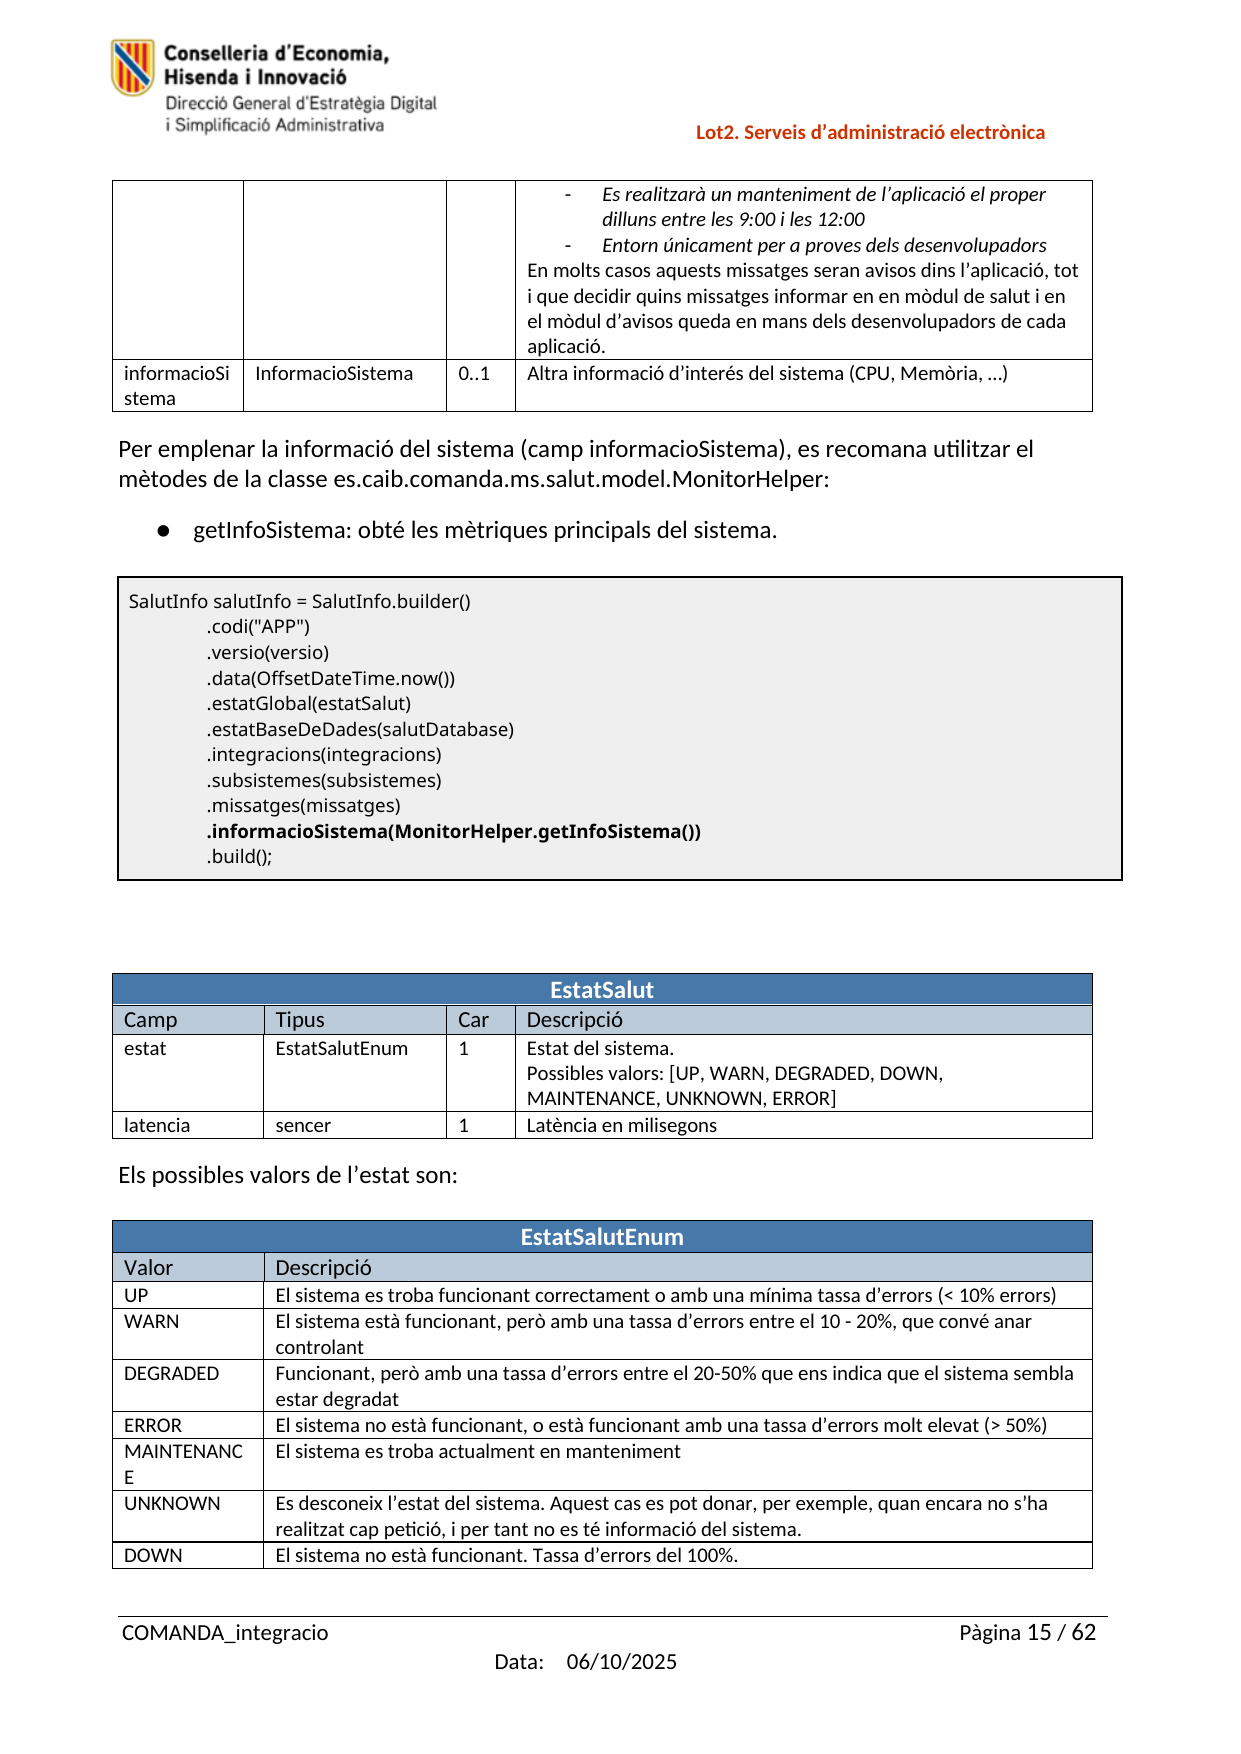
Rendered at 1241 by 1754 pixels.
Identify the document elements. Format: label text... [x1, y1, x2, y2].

table_cell El sistema està funcionant, però amb una tassa d’errors entre el 10 - 20%, que convé anar controlant [264, 1309, 1092, 1359]
text Per emplenar la informació del sistema (camp informacioSistema), es recomana utilitzar el mètodes de la classe es.caib.comanda.ms.salut.model.MonitorHelper: [118, 433, 1122, 494]
table_cell WARN [113, 1309, 263, 1359]
table_cell 0..1 [447, 360, 515, 411]
table_cell [113, 181, 243, 359]
table_header SalutInfo salutInfo = SalutInfo.builder() .codi("APP") .versio(versio) .data(OffsetDateTime.now()) .estatGlobal(estatSalut) .estatBaseDeDades(salutDatabase) .integracions(integracions) .subsistemes(subsistemes) .missatges(missatges) .informacioSistema(MonitorHelper.getInfoSistema()) .build(); [119, 578, 1121, 879]
table_cell DEGRADED [113, 1360, 263, 1411]
table_cell UNKNOWN [113, 1491, 263, 1541]
text Els possibles valors de l’estat son: [118, 1159, 1122, 1190]
table_cell InformacioSistema [244, 360, 446, 411]
table_cell El sistema no està funcionant. Tassa d’errors del 100%. [264, 1543, 1092, 1568]
table_cell EstatSalutEnum [264, 1035, 446, 1111]
table_cell Tipus [265, 1006, 446, 1034]
table_cell 1 [447, 1112, 515, 1137]
table_cell estat [113, 1035, 263, 1111]
table_cell informacioSistema [113, 360, 243, 411]
table_cell Latència en milisegons [516, 1112, 1092, 1137]
table_header EstatSalutEnum [113, 1221, 1092, 1252]
table_cell El sistema no està funcionant, o està funcionant amb una tassa d’errors molt elevat (> 50%) [264, 1412, 1092, 1438]
table_cell UP [113, 1282, 263, 1307]
table_cell MAINTENANCE [113, 1439, 263, 1489]
table_cell Altra informació d’interés del sistema (CPU, Memòria, …) [516, 360, 1092, 411]
table_cell Valor [113, 1253, 264, 1281]
table_cell Descripció [265, 1253, 1092, 1281]
table_cell Es desconeix l’estat del sistema. Aquest cas es pot donar, per exemple, quan encara no s’ha realitzat cap petició, i per tant no es té informació del sistema. [264, 1491, 1092, 1541]
table_cell Estat del sistema. Possibles valors: [UP, WARN, DEGRADED, DOWN, MAINTENANCE, UNKNOWN, ERROR] [516, 1035, 1092, 1111]
list getInfoSistema: obté les mètriques principals del sistema. [156, 515, 1122, 576]
table_cell El sistema es troba funcionant correctament o amb una mínima tassa d’errors (< 10% errors) [264, 1282, 1092, 1307]
table_cell ERROR [113, 1412, 263, 1438]
table_header EstatSalut [113, 974, 1092, 1004]
table_cell Car [447, 1006, 515, 1034]
table_cell Descripció [516, 1006, 1092, 1034]
table_cell latencia [113, 1112, 263, 1137]
picture [100, 26, 467, 156]
table_cell Funcionant, però amb una tassa d’errors entre el 20-50% que ens indica que el sistema sembla estar degradat [264, 1360, 1092, 1411]
table_cell Es realitzarà un manteniment de l’aplicació el proper dilluns entre les 9:00 i les 12:00 Entorn únicament per a proves dels desenvolupadors En molts casos aquests missatges seran avisos dins l’aplicació, tot i que decidir quins missatges informar en en mòdul de salut i en el mòdul d’avisos queda en mans dels desenvolupadors de cada aplicació. [516, 181, 1092, 359]
table_cell DOWN [113, 1543, 263, 1568]
table_cell sencer [264, 1112, 446, 1137]
table_cell [447, 181, 515, 359]
table_cell El sistema es troba actualment en manteniment [264, 1439, 1092, 1489]
table_cell Camp [113, 1006, 264, 1034]
table_cell 1 [447, 1035, 515, 1111]
table_cell [244, 181, 446, 359]
